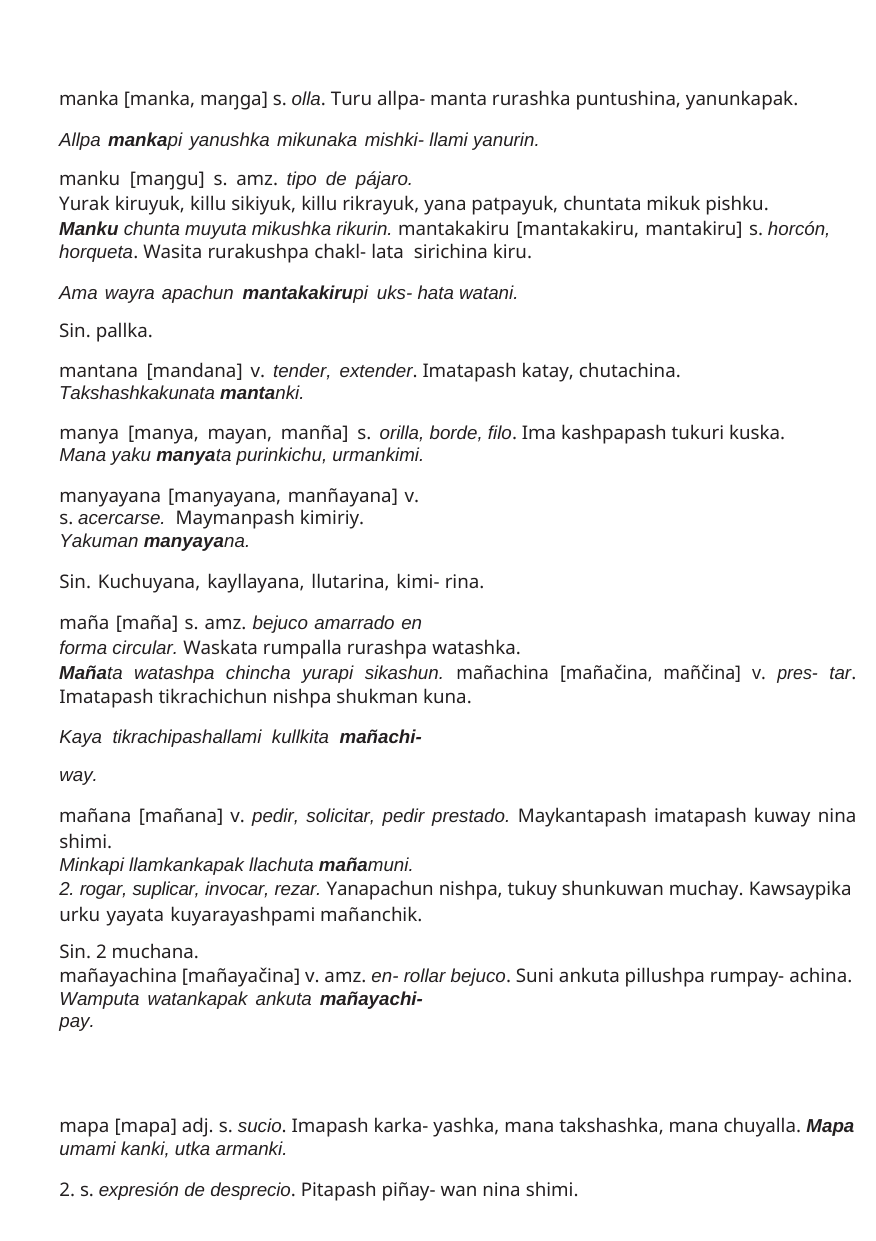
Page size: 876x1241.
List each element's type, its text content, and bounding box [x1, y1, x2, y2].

text Yakuman manyayana. [59, 529, 856, 551]
text way. [59, 766, 856, 786]
text manya [manya, mayan, manña] s. orilla, borde, filo. Ima kashpapash tukuri kuska. [59, 420, 856, 444]
text Sin. 2 muchana. [59, 943, 856, 963]
text forma circular. Waskata rumpalla rurashpa watashka. [59, 634, 856, 660]
text manyayana [manyayana, manñayana] v. [59, 482, 856, 507]
text Sin. Kuchuyana, kayllayana, llutarina, kimi- rina. [59, 569, 856, 594]
text Sin. pallka. [59, 321, 856, 341]
text Takshashkakunata mantanki. [59, 383, 856, 403]
text Manku chunta muyuta mikushka rikurin. mantakakiru [mantakakiru, mantakiru] s. horcón, horqueta. Wasita rurakushpa chakl- lata sirichina kiru. [59, 216, 857, 264]
text maña [maña] s. amz. bejuco amarrado en [59, 611, 856, 634]
text Kaya tikrachipashallami kullkita mañachi- [59, 726, 856, 748]
text mantana [mandana] v. tender, extender. Imatapash katay, chutachina. [59, 358, 856, 382]
text Mana yaku manyata purinkichu, urmankimi. [59, 445, 856, 466]
text Ama wayra apachun mantakakirupi uks- hata watani. [59, 282, 856, 304]
text mañana [mañana] v. pedir, solicitar, pedir prestado. Maykantapash imatapash kuway nina shimi. [59, 803, 856, 854]
text mapa [mapa] adj. s. sucio. Imapash karka- yashka, mana takshashka, mana chuyalla. Mapa umami kanki, utka armanki. [59, 1113, 856, 1160]
text Wamputa watankapak ankuta mañayachi- [59, 988, 856, 1010]
text manku [maŋgu] s. amz. tipo de pájaro. [59, 167, 856, 190]
text s. acercarse. Maymanpash kimiriy. [59, 507, 856, 528]
text Yurak kiruyuk, killu sikiyuk, killu rikrayuk, yana patpayuk, chuntata mikuk pishku. [59, 190, 856, 215]
text Allpa mankapi yanushka mikunaka mishki- llami yanurin. [59, 128, 857, 150]
text 2. s. expresión de desprecio. Pitapash piñay- wan nina shimi. [59, 1177, 856, 1202]
text Minkapi llamkankapak llachuta mañamuni. [59, 854, 856, 875]
text Mañata watashpa chincha yurapi sikashun. mañachina [mañačina, mañčina] v. pres- tar. Imatapash tikrachichun nishpa shukman kuna. [59, 660, 856, 709]
text 2. rogar, suplicar, invocar, rezar. Yanapachun nishpa, tukuy shunkuwan muchay. Kawsaypika urku yayata kuyarayashpami mañanchik. [59, 876, 856, 927]
text mañayachina [mañayačina] v. amz. en- rollar bejuco. Suni ankuta pillushpa rumpay- achina. [59, 963, 856, 988]
text manka [manka, maŋga] s. olla. Turu allpa- manta rurashka puntushina, yanunkapak. [59, 86, 857, 110]
text pay. [59, 1010, 856, 1031]
